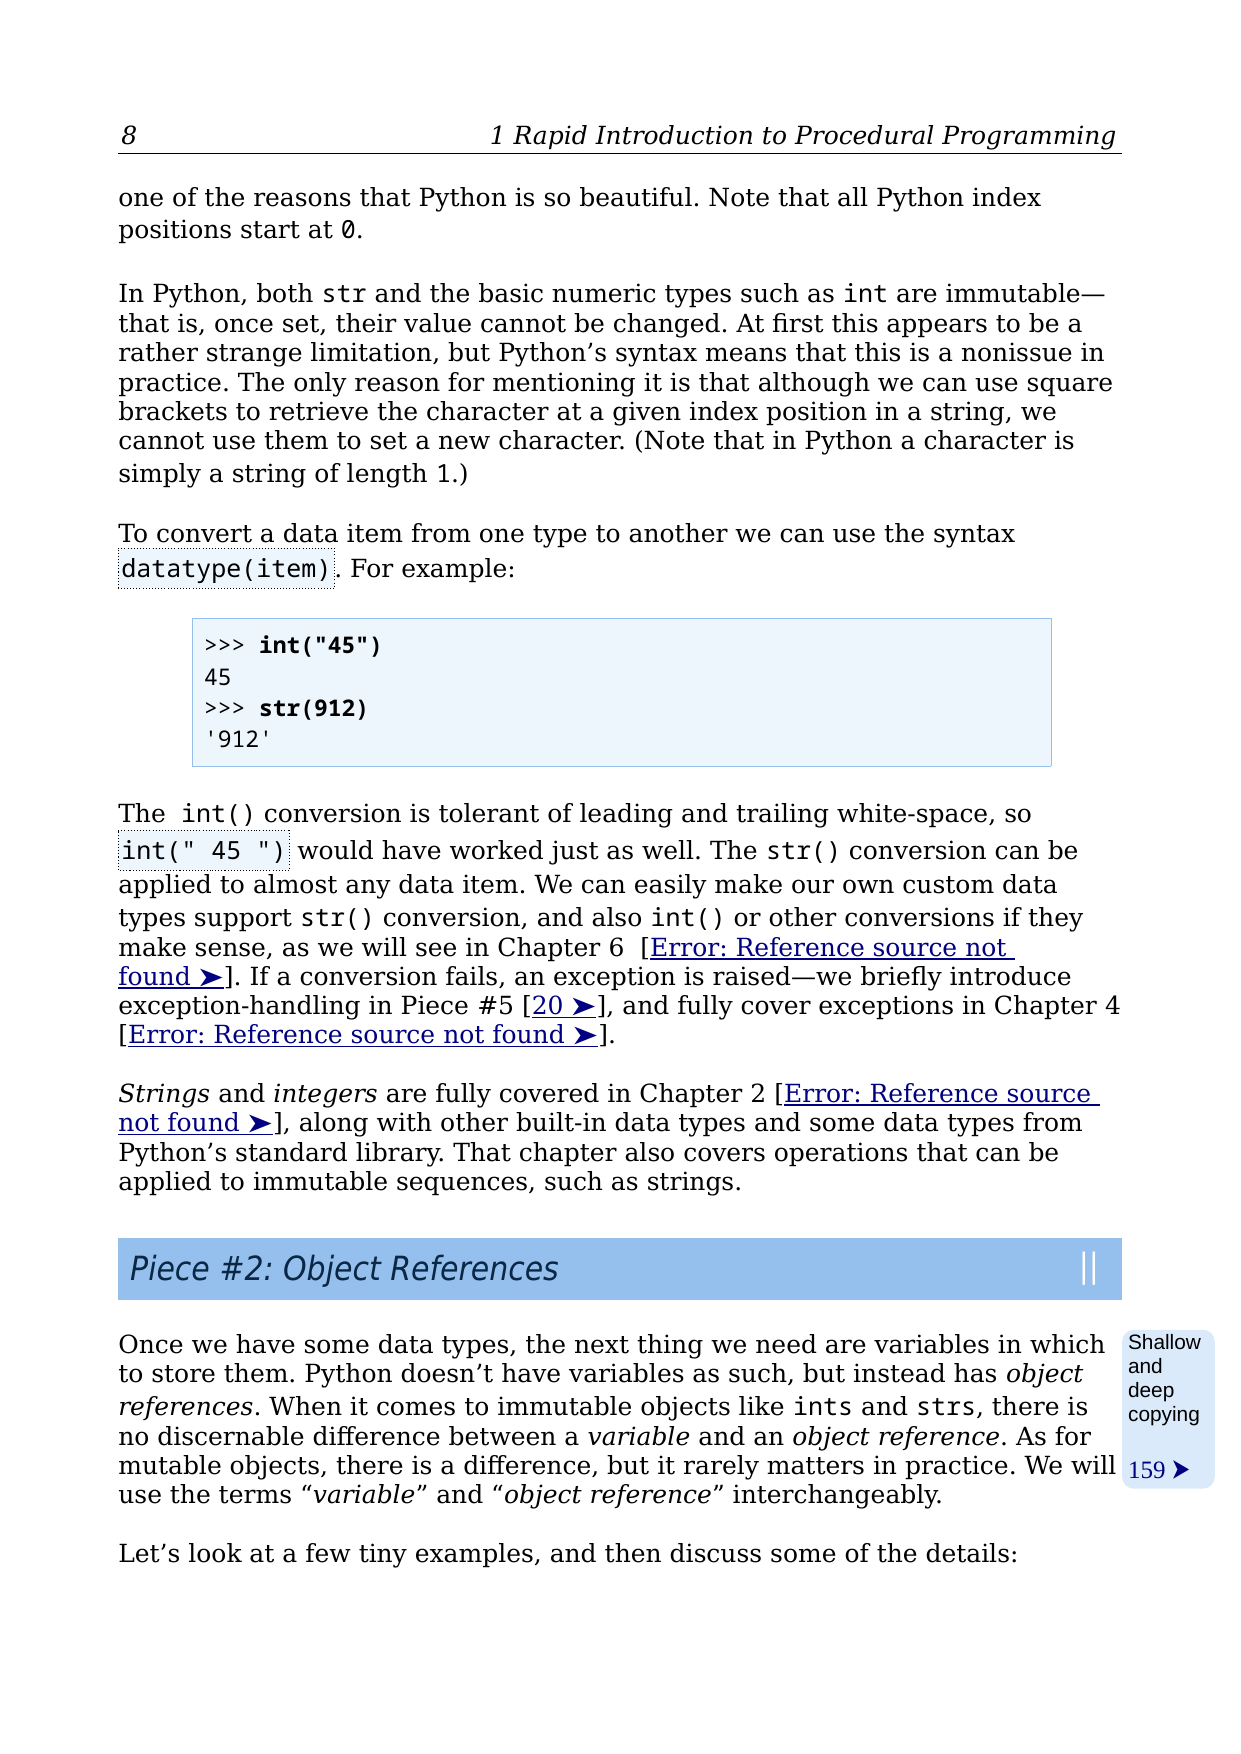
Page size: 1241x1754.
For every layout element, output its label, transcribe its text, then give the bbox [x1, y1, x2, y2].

text one of the reasons that Python is so beautiful. Note that all Python index positions start at 0. [118, 183, 1122, 246]
text >>> int("45") [193, 619, 1051, 649]
text The int() conversion is tolerant of leading and trailing white-space, so int(" 45 ") would have worked just as well. The str() conversion can be applied to almost any data item. We can easily make our own custom data types support str() conversion, and also int() or other conversions if they make sense, as we will see in Chapter 6 [Error: Reference source not found ➤]. If a conversion fails, an exception is raised—we briefly introduce exception-handling in Piece #5 [18 ➤], and fully cover exceptions in Chapter 4 [Error: Reference source not found ➤]. [118, 796, 1122, 1050]
text '912' [193, 711, 1051, 766]
subtitle Piece #2: Object References [118, 1238, 1122, 1300]
text >>> str(912) [193, 680, 1051, 711]
text 45 [193, 649, 1051, 680]
text Strings and integers are fully covered in Chapter 2 [Error: Reference source not found ➤], along with other built-in data types and some data types from Python’s standard library. That chapter also covers operations that can be applied to immutable sequences, such as strings. [118, 1079, 1122, 1196]
text To convert a data item from one type to another we can use the syntax datatype(item). For example: [118, 519, 1122, 588]
text Let’s look at a few tiny examples, and then discuss some of the details: [118, 1539, 1122, 1568]
text In Python, both str and the basic numeric types such as int are immutable—that is, once set, their value cannot be changed. At first this appears to be a rather strange limitation, but Python’s syntax means that this is a nonissue in practice. The only reason for mentioning it is that although we can use square brackets to retrieve the character at a given index position in a string, we cannot use them to set a new character. (Note that in Python a character is simply a string of length 1.) [118, 275, 1122, 489]
text Once we have some data types, the next thing we need are variables in which to store them. Python doesn’t have variables as such, but instead has object references. When it comes to immutable objects like ints and strs, there is no discernable difference between a variable and an object reference. As for mutable objects, there is a difference, but it rarely matters in practice. We will use the terms “variable” and “object reference” interchangeably. [118, 1330, 1122, 1510]
text || [1063, 1247, 1098, 1286]
